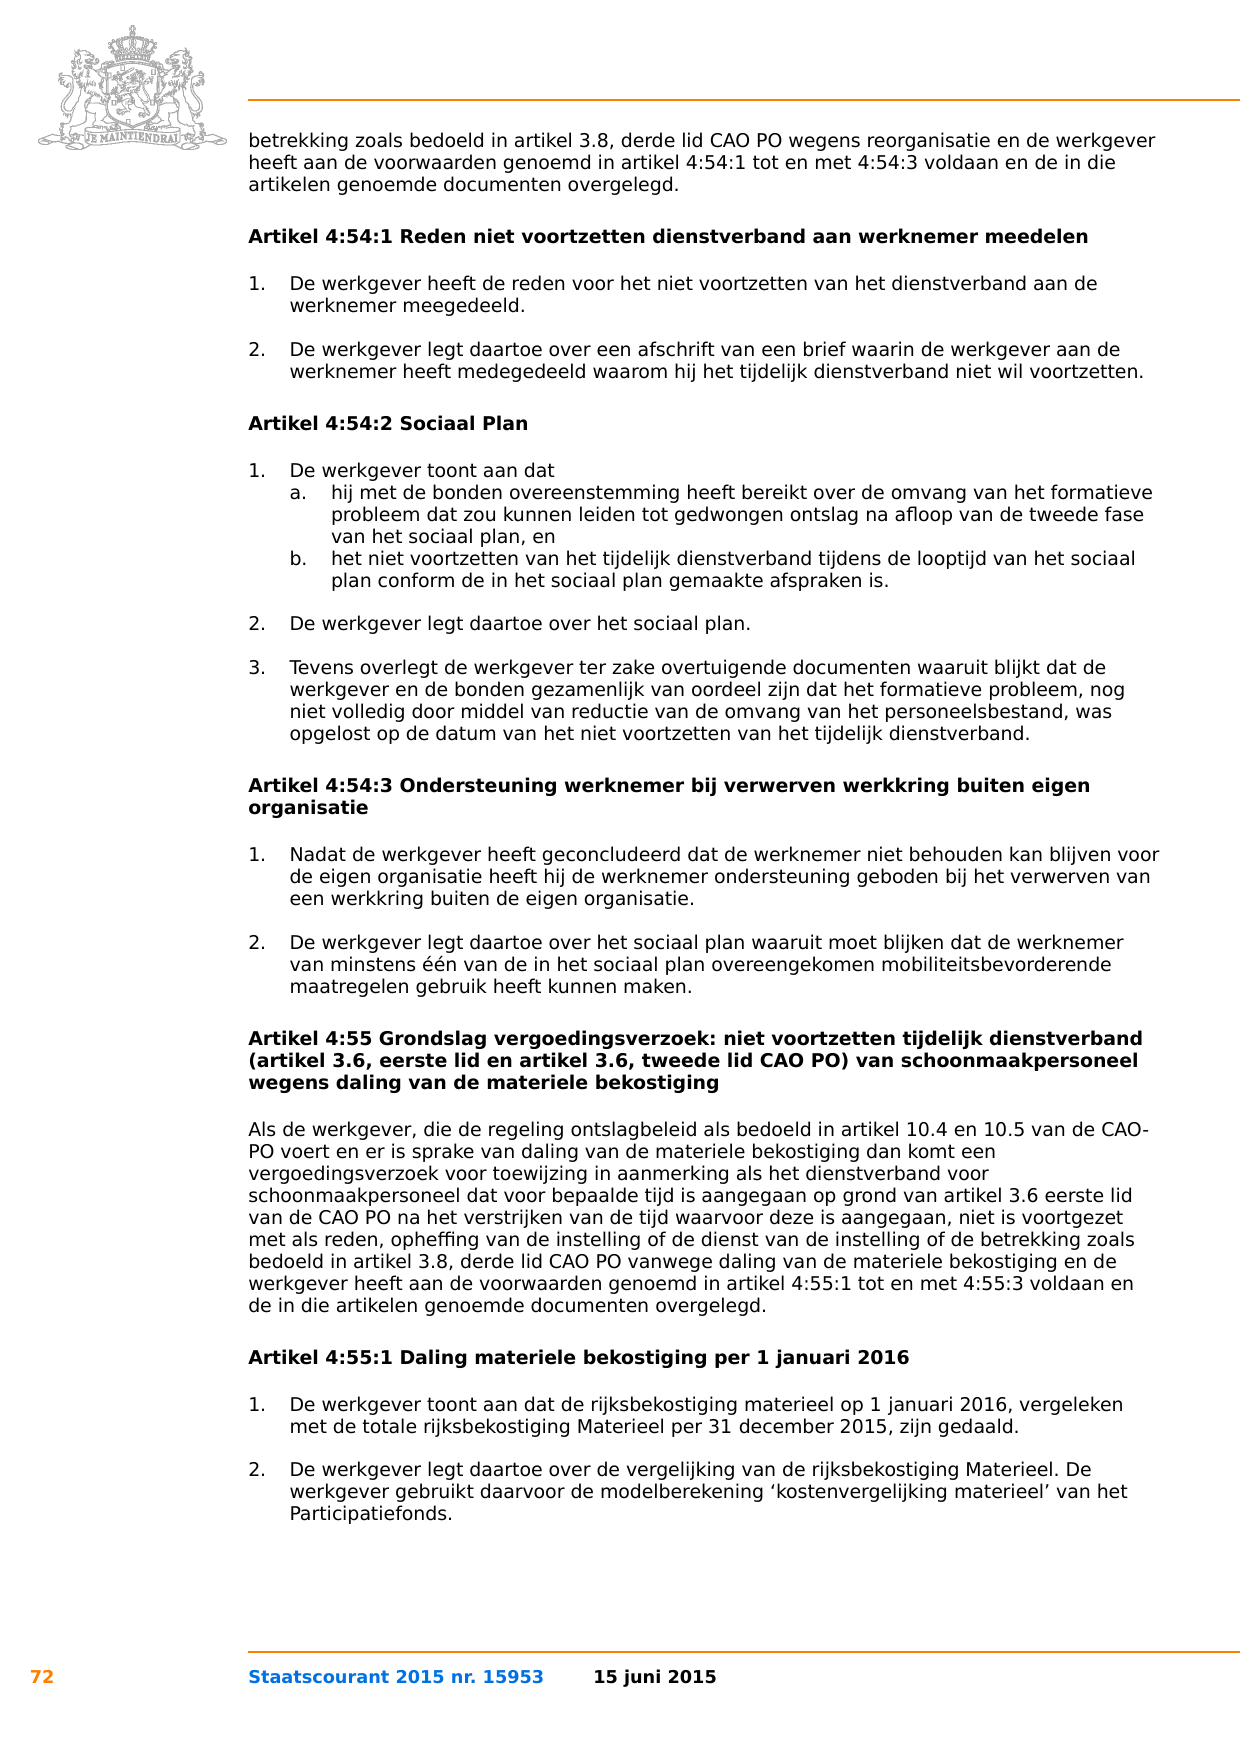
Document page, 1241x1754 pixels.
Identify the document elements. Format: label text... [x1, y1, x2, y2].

text 1. De werkgever toont aan dat de rijksbekostiging materieel op 1 januari 2016, vergeleken met de totale rijksbekostiging Materieel per 31 december 2015, zijn gedaald. [248, 1393, 1163, 1437]
text Als de werkgever, die de regeling ontslagbeleid als bedoeld in artikel 10.4 en 10.5 van de CAO-PO voert en er is sprake van daling van de materiele bekostiging dan komt een vergoedingsverzoek voor toewijzing in aanmerking als het dienstverband voor schoonmaakpersoneel dat voor bepaalde tijd is aangegaan op grond van artikel 3.6 eerste lid van de CAO PO na het verstrijken van de tijd waarvoor deze is aangegaan, niet is voortgezet met als reden, opheffing van de instelling of de dienst van de instelling of de betrekking zoals bedoeld in artikel 3.8, derde lid CAO PO vanwege daling van de materiele bekostiging en de werkgever heeft aan de voorwaarden genoemd in artikel 4:55:1 tot en met 4:55:3 voldaan en de in die artikelen genoemde documenten overgelegd. [248, 1119, 1163, 1317]
text 1. De werkgever heeft de reden voor het niet voortzetten van het dienstverband aan de werknemer meegedeeld. [248, 273, 1163, 317]
text 1. Nadat de werkgever heeft geconcludeerd dat de werknemer niet behouden kan blijven voor de eigen organisatie heeft hij de werknemer ondersteuning geboden bij het verwerven van een werkkring buiten de eigen organisatie. [248, 844, 1163, 910]
text 2. De werkgever legt daartoe over het sociaal plan waaruit moet blijken dat de werknemer van minstens één van de in het sociaal plan overeengekomen mobiliteitsbevorderende maatregelen gebruik heeft kunnen maken. [248, 932, 1163, 998]
text 3. Tevens overlegt de werkgever ter zake overtuigende documenten waaruit blijkt dat de werkgever en de bonden gezamenlijk van oordeel zijn dat het formatieve probleem, nog niet volledig door middel van reductie van de omvang van het personeelsbestand, was opgelost op de datum van het niet voortzetten van het tijdelijk dienstverband. [248, 657, 1163, 745]
subtitle Artikel 4:54:3 Ondersteuning werknemer bij verwerven werkkring buiten eigen organisatie [248, 775, 1163, 819]
text b. het niet voortzetten van het tijdelijk dienstverband tijdens de looptijd van het sociaal plan conform de in het sociaal plan gemaakte afspraken is. [289, 547, 1163, 591]
text 2. De werkgever legt daartoe over het sociaal plan. [248, 613, 1163, 635]
subtitle Artikel 4:54:1 Reden niet voortzetten dienstverband aan werknemer meedelen [248, 226, 1163, 248]
subtitle Artikel 4:55:1 Daling materiele bekostiging per 1 januari 2016 [248, 1347, 1163, 1368]
text a. hij met de bonden overeenstemming heeft bereikt over de omvang van het formatieve probleem dat zou kunnen leiden tot gedwongen ontslag na afloop van de tweede fase van het sociaal plan, en [289, 482, 1163, 547]
text 2. De werkgever legt daartoe over de vergelijking van de rijksbekostiging Materieel. De werkgever gebruikt daarvoor de modelberekening ‘kostenvergelijking materieel’ van het Participatiefonds. [248, 1459, 1163, 1525]
picture [38, 25, 227, 150]
subtitle Artikel 4:54:2 Sociaal Plan [248, 413, 1163, 434]
subtitle Artikel 4:55 Grondslag vergoedingsverzoek: niet voortzetten tijdelijk dienstverband (artikel 3.6, eerste lid en artikel 3.6, tweede lid CAO PO) van schoonmaakpersoneel wegens daling van de materiele bekostiging [248, 1028, 1163, 1094]
text betrekking zoals bedoeld in artikel 3.8, derde lid CAO PO wegens reorganisatie en de werkgever heeft aan de voorwaarden genoemd in artikel 4:54:1 tot en met 4:54:3 voldaan en de in die artikelen genoemde documenten overgelegd. [248, 130, 1163, 196]
text 1. De werkgever toont aan dat [248, 459, 1163, 482]
text 2. De werkgever legt daartoe over een afschrift van een brief waarin de werkgever aan de werknemer heeft medegedeeld waarom hij het tijdelijk dienstverband niet wil voortzetten. [248, 339, 1163, 383]
